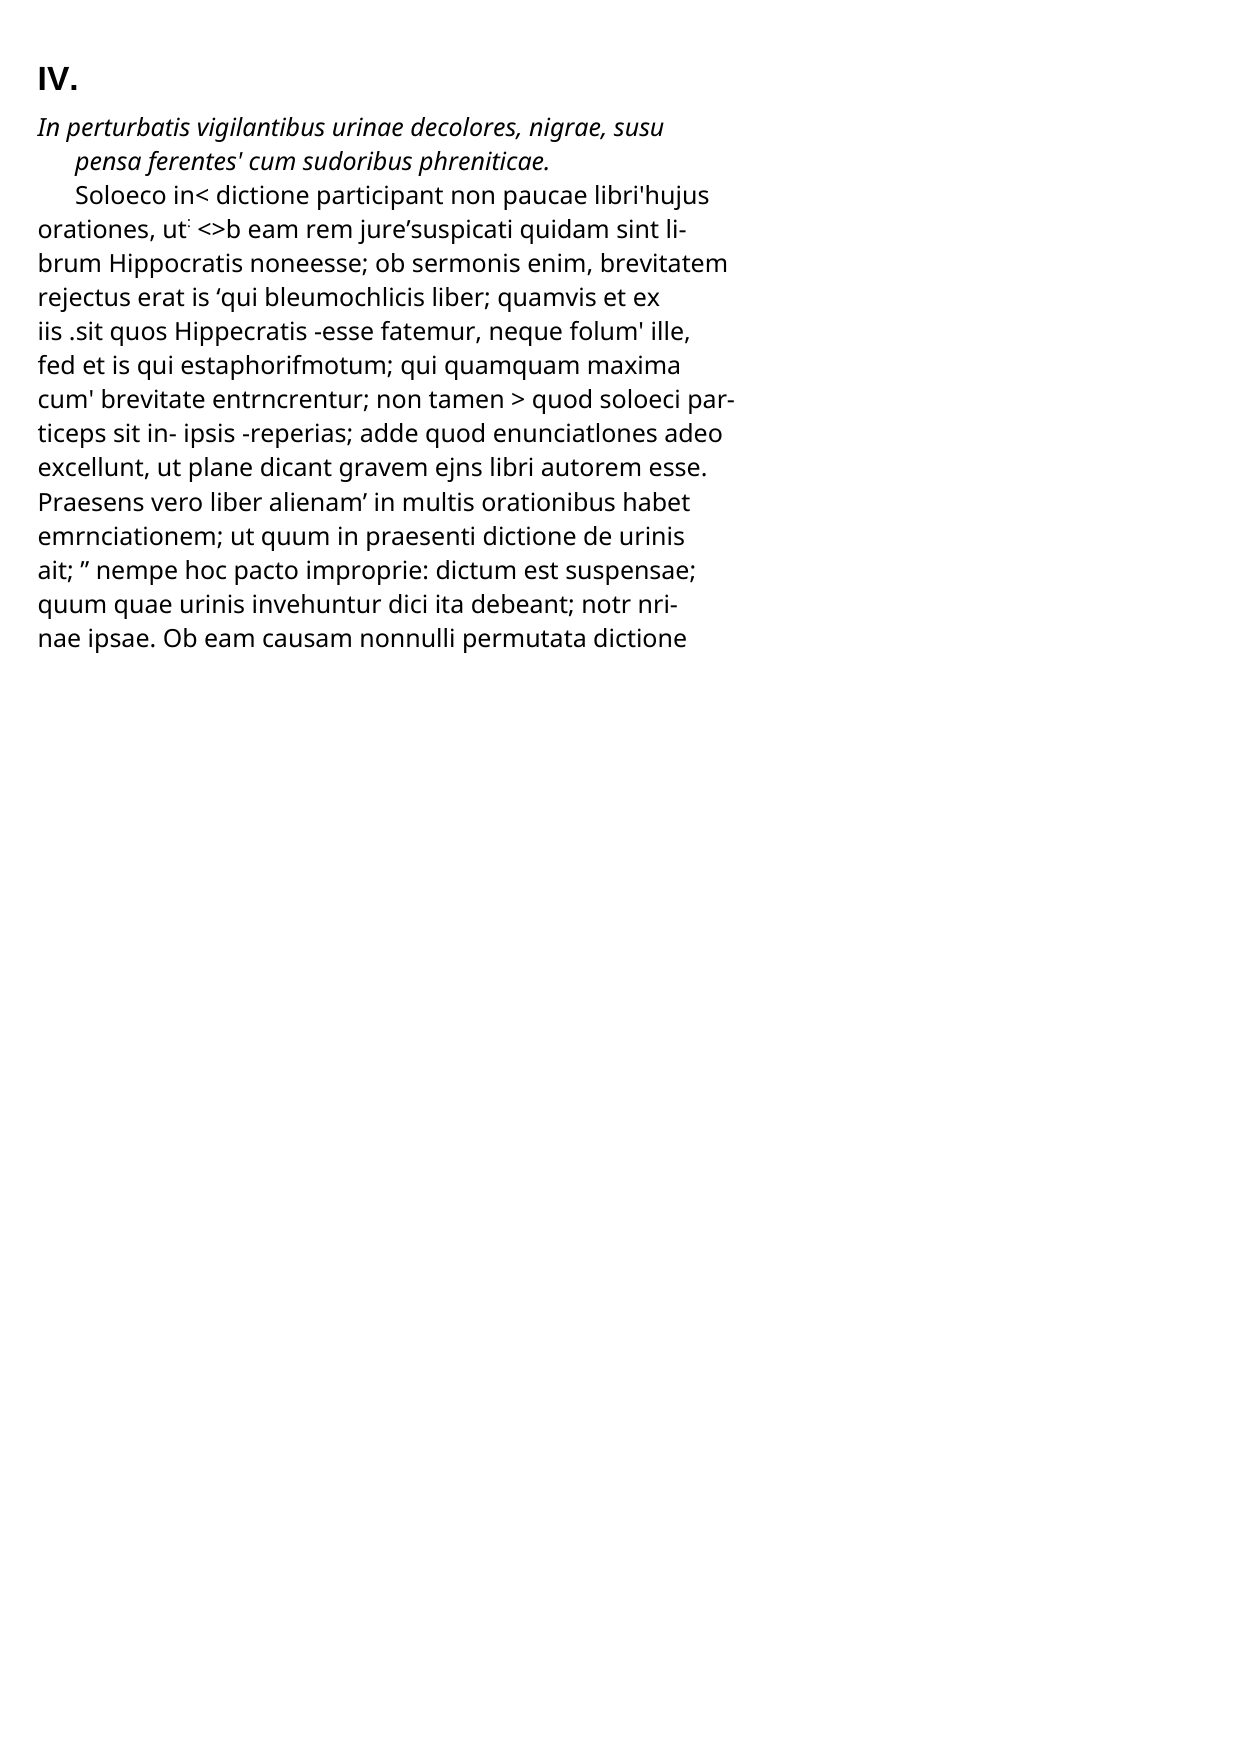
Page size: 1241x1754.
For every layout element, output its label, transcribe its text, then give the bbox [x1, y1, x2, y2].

text In perturbatis vigilantibus urinae decolores, nigrae, susu pensa ferentes' cum sudoribus phreniticae. [37, 109, 1203, 178]
text Soloeco in< dictione participant non paucae libri'hujus orationes, ut: <>b eam rem jure’suspicati quidam sint li- brum Hippocratis noneesse; ob sermonis enim, brevitatem rejectus erat is ‘qui bleumochlicis liber; quamvis et ex iis .sit quos Hippecratis -esse fatemur, neque folum' ille, fed et is qui estaphorifmotum; qui quamquam maxima cum' brevitate entrncrentur; non tamen > quod soloeci par- ticeps sit in- ipsis -reperias; adde quod enunciatlones adeo excellunt, ut plane dicant gravem ejns libri autorem esse. Praesens vero liber alienam’ in multis orationibus habet emrnciationem; ut quum in praesenti dictione de urinis ait; ” nempe hoc pacto improprie: dictum est suspensae; quum quae urinis invehuntur dici ita debeant; notr nri- nae ipsae. Ob eam causam nonnulli permutata dictione [37, 178, 1203, 654]
subtitle IV. [37, 58, 1203, 97]
